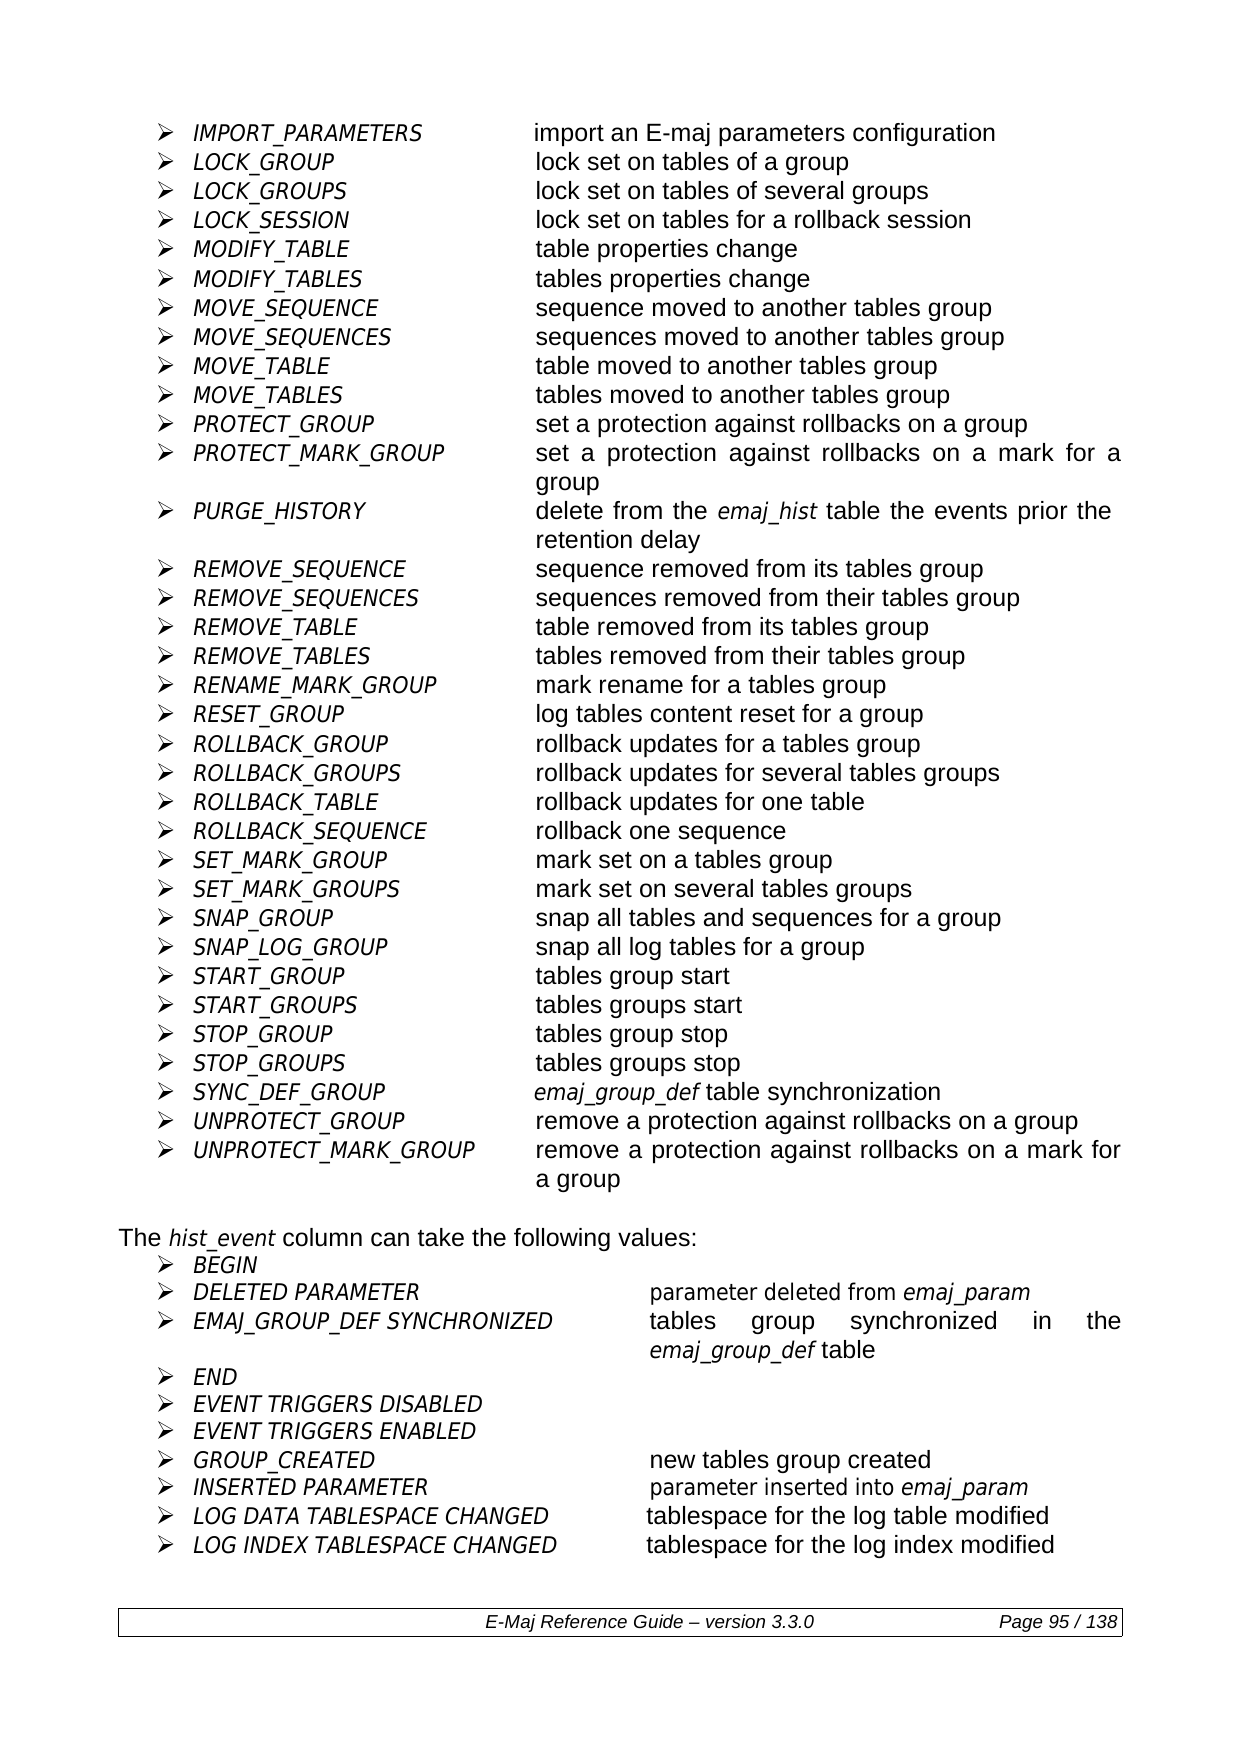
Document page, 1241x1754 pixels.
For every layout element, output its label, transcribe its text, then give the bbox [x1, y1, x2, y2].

list PROTECT_GROUP set a protection against rollbacks on a group [156, 409, 1122, 438]
list SYNC_DEF_GROUP emaj_group_def table synchronization [156, 1077, 1122, 1106]
list UNPROTECT_GROUP remove a protection against rollbacks on a group [156, 1106, 1122, 1135]
list ROLLBACK_GROUPS rollback updates for several tables groups [156, 757, 1122, 787]
list REMOVE_TABLES tables removed from their tables group [156, 641, 1122, 670]
list ROLLBACK_GROUP rollback updates for a tables group [156, 728, 1122, 757]
list END [156, 1364, 1122, 1391]
list ROLLBACK_SEQUENCE rollback one sequence [156, 816, 1122, 845]
list IMPORT_PARAMETERS import an E-maj parameters configuration [156, 118, 1122, 147]
list REMOVE_SEQUENCES sequences removed from their tables group [156, 583, 1122, 612]
list BEGIN [156, 1252, 1122, 1278]
list MODIFY_TABLE table properties change [156, 234, 1122, 263]
list SET_MARK_GROUP mark set on a tables group [156, 845, 1122, 874]
list LOCK_GROUPS lock set on tables of several groups [156, 176, 1122, 205]
list DELETED PARAMETER parameter deleted from emaj_param [156, 1278, 1122, 1306]
list MOVE_SEQUENCES sequences moved to another tables group [156, 322, 1122, 351]
list GROUP_CREATED new tables group created [156, 1444, 1122, 1474]
list MOVE_TABLES tables moved to another tables group [156, 380, 1122, 409]
list STOP_GROUPS tables groups stop [156, 1048, 1122, 1077]
list LOCK_SESSION lock set on tables for a rollback session [156, 205, 1122, 234]
list LOG INDEX TABLESPACE CHANGED tablespace for the log index modified [156, 1530, 1122, 1559]
list PURGE_HISTORY delete from the emaj_hist table the events prior the retention delay [156, 496, 1122, 554]
list LOCK_GROUP lock set on tables of a group [156, 147, 1122, 176]
list UNPROTECT_MARK_GROUP remove a protection against rollbacks on a mark for a group [156, 1135, 1122, 1193]
list SET_MARK_GROUPS mark set on several tables groups [156, 874, 1122, 903]
list EMAJ_GROUP_DEF SYNCHRONIZED tables group synchronized in the emaj_group_def table [156, 1306, 1122, 1364]
list PROTECT_MARK_GROUP set a protection against rollbacks on a mark for a group [156, 438, 1122, 496]
list STOP_GROUP tables group stop [156, 1019, 1122, 1048]
list MODIFY_TABLES tables properties change [156, 263, 1122, 292]
list REMOVE_TABLE table removed from its tables group [156, 612, 1122, 641]
list MOVE_SEQUENCE sequence moved to another tables group [156, 292, 1122, 322]
list EVENT TRIGGERS DISABLED [156, 1391, 1122, 1418]
text The hist_event column can take the following values: [118, 1222, 1122, 1252]
list INSERTED PARAMETER parameter inserted into emaj_param [156, 1474, 1122, 1501]
list RENAME_MARK_GROUP mark rename for a tables group [156, 670, 1122, 699]
list SNAP_LOG_GROUP snap all log tables for a group [156, 932, 1122, 961]
list EVENT TRIGGERS ENABLED [156, 1418, 1122, 1444]
list LOG DATA TABLESPACE CHANGED tablespace for the log table modified [156, 1501, 1122, 1530]
list START_GROUPS tables groups start [156, 990, 1122, 1019]
list REMOVE_SEQUENCE sequence removed from its tables group [156, 554, 1122, 583]
list MOVE_TABLE table moved to another tables group [156, 351, 1122, 380]
list RESET_GROUP log tables content reset for a group [156, 699, 1122, 728]
list ROLLBACK_TABLE rollback updates for one table [156, 787, 1122, 816]
list START_GROUP tables group start [156, 961, 1122, 990]
list SNAP_GROUP snap all tables and sequences for a group [156, 903, 1122, 932]
